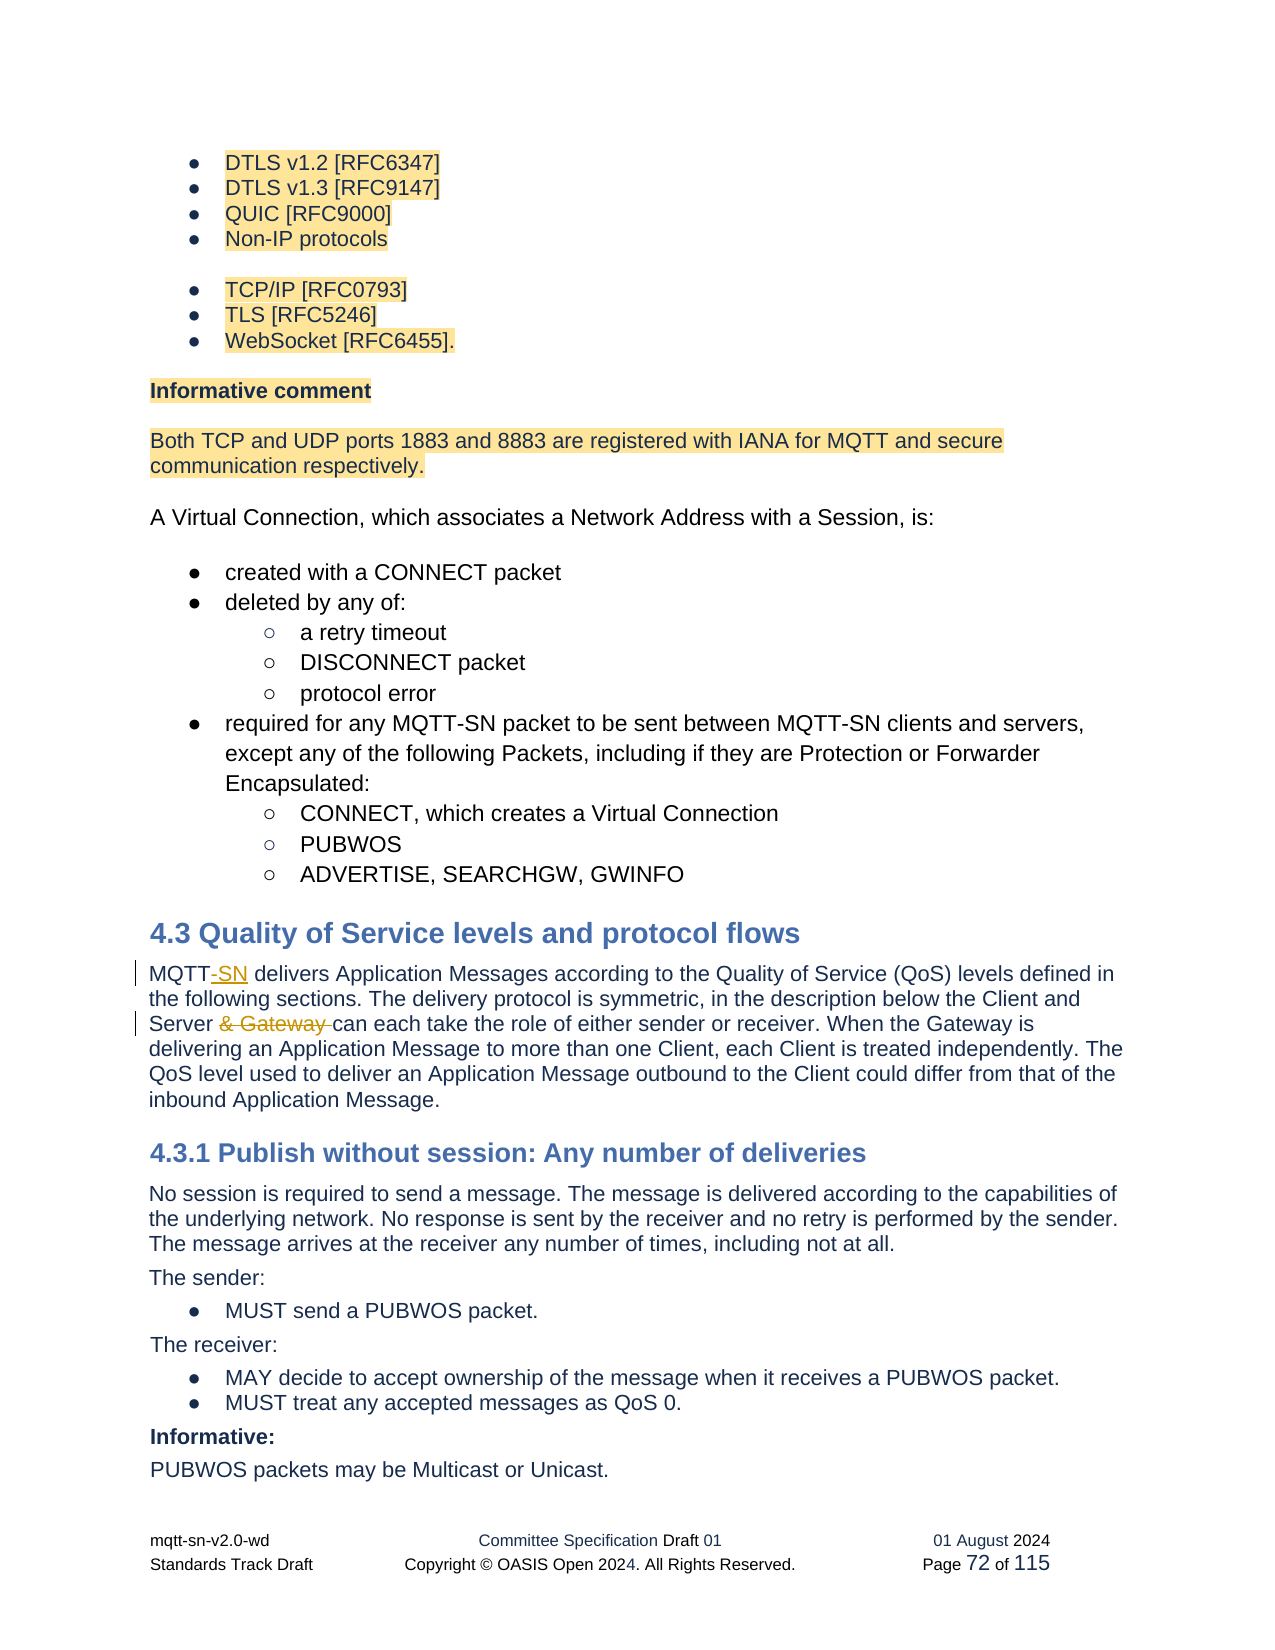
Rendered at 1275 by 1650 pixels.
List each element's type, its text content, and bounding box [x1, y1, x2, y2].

text PUBWOS packets may be Multicast or Unicast. [150, 1457, 1124, 1482]
list DISCONNECT packet [262, 649, 1125, 676]
list ADVERTISE, SEARCHGW, GWINFO [262, 861, 1125, 887]
list DTLS v1.3 [RFC9147] [187, 175, 1124, 200]
list CONNECT, which creates a Virtual Connection [262, 800, 1125, 827]
text No session is required to send a message. The message is delivered according to the capabilities of the underlying network. No response is sent by the receiver and no retry is performed by the sender. The message arrives at the receiver any number of times, including not at all. [148, 1180, 1124, 1256]
list QUIC [RFC9000] [187, 200, 1124, 226]
list MUST send a PUBWOS packet. [187, 1298, 1124, 1323]
list deleted by any of: [187, 589, 1125, 615]
list MUST treat any accepted messages as QoS 0. [187, 1390, 1124, 1415]
list PUBWOS [262, 831, 1125, 857]
text Informative comment [150, 378, 1124, 403]
list WebSocket [RFC6455]. [187, 328, 1124, 353]
text The receiver: [150, 1331, 1124, 1357]
list created with a CONNECT packet [187, 559, 1125, 585]
list a retry timeout [262, 619, 1125, 645]
list TCP/IP [RFC0793] [187, 277, 1124, 302]
list protocol error [262, 679, 1125, 706]
text Both TCP and UDP ports 1883 and 8883 are registered with IANA for MQTT and secure communication respectively. [150, 428, 1124, 478]
text Informative: [150, 1424, 1124, 1449]
list DTLS v1.2 [RFC6347] [187, 150, 1124, 175]
list Non-IP protocols [187, 226, 1124, 251]
list MAY decide to accept ownership of the message when it receives a PUBWOS packet. [187, 1365, 1124, 1390]
list TLS [RFC5246] [187, 302, 1124, 328]
text The sender: [148, 1264, 1124, 1289]
subtitle 4.3 Quality of Service levels and protocol flows [150, 916, 1124, 949]
list required for any MQTT-SN packet to be sent between MQTT-SN clients and servers, except any of the following Packets, including if they are Protection or Forwarder Encapsulated: [187, 710, 1125, 796]
text MQTT-SN delivers Application Messages according to the Quality of Service (QoS) levels defined in the following sections. The delivery protocol is symmetric, in the description below the Client and Server can each take the role of either sender or receiver. When the Gateway is delivering an Application Message to more than one Client, each Client is treated independently. The QoS level used to deliver an Application Message outbound to the Client could differ from that of the inbound Application Message. [148, 960, 1124, 1112]
text A Virtual Connection, which associates a Network Address with a Session, is: [150, 503, 1125, 530]
subtitle 4.3.1 Publish without session: Any number of deliveries [150, 1137, 1124, 1168]
